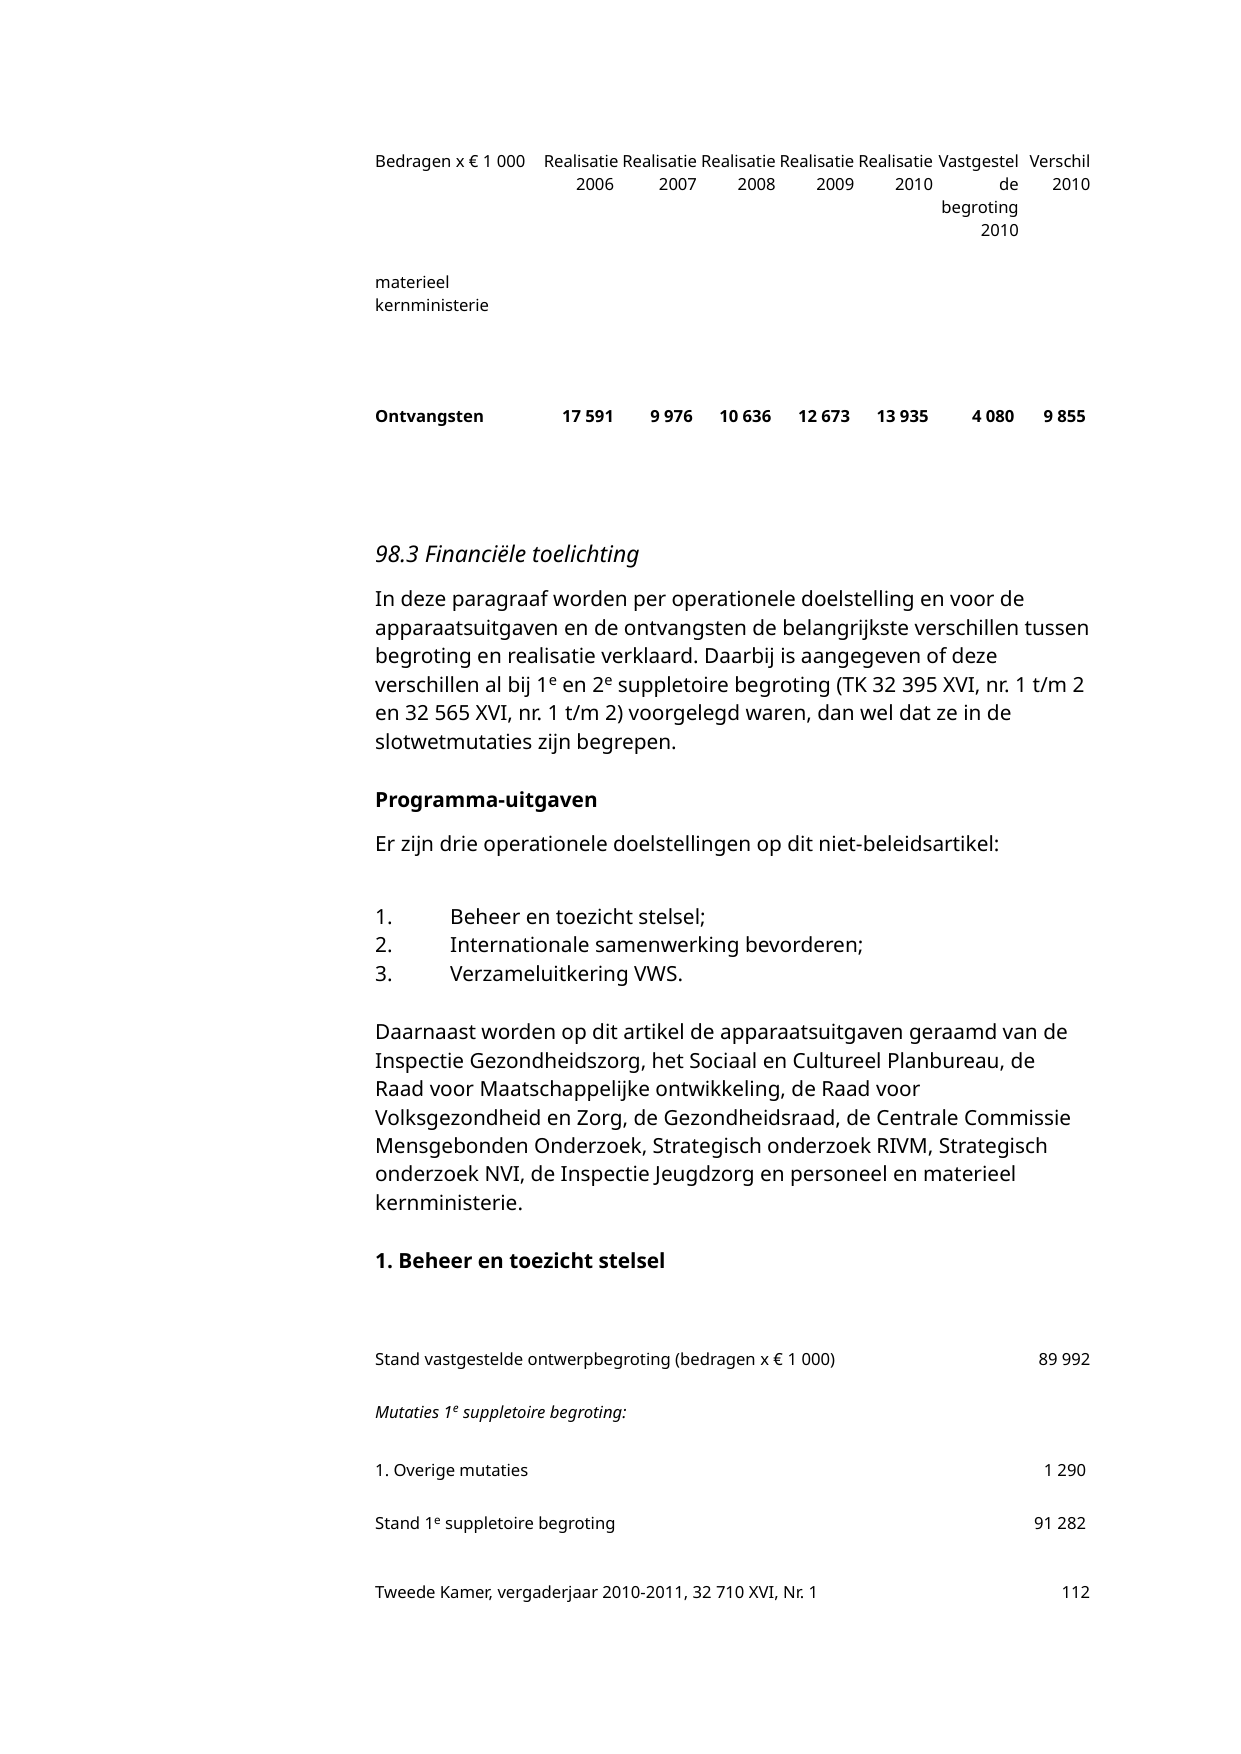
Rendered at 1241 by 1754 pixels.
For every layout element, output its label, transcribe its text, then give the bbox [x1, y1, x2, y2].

table_cell Ontvangsten [375, 405, 539, 457]
table_cell [539, 346, 618, 405]
table_cell 12 673 [775, 405, 854, 457]
text Daarnaast worden op dit artikel de apparaatsuitgaven geraamd van de Inspectie Gezondheidszorg, het Sociaal en Cultureel Planbureau, de Raad voor Maatschappelijke ontwikkeling, de Raad voor Volksgezondheid en Zorg, de Gezondheidsraad, de Centrale Commissie Mensgebonden Onderzoek, Strategisch onderzoek RIVM, Strategisch onderzoek NVI, de Inspectie Jeugdzorg en personeel en materieel kernministerie. [375, 1017, 1090, 1216]
list Verzameluitkering VWS. [375, 959, 1090, 987]
table_header Bedragen x € 1 000 [375, 150, 539, 271]
text Er zijn drie operationele doelstellingen op dit niet-beleidsartikel: [375, 829, 1090, 857]
table_cell 9 855 [1019, 405, 1090, 457]
table_header Realisatie 2008 [697, 150, 775, 271]
table_header Realisatie 2010 [854, 150, 933, 271]
table_header Verschil 2010 [1019, 150, 1090, 271]
table_header Vastgestelde begroting 2010 [933, 150, 1018, 271]
table_cell 1 290 [961, 1459, 1090, 1512]
table_cell 1. Overige mutaties [375, 1459, 961, 1512]
table_cell Mutaties 1e suppletoire begroting: [375, 1401, 961, 1459]
table_header Realisatie 2009 [775, 150, 854, 271]
table_cell [1019, 346, 1090, 405]
list Internationale samenwerking bevorderen; [375, 931, 1090, 959]
list Beheer en toezicht stelsel; [375, 902, 1090, 931]
table_cell [375, 346, 539, 405]
table_header 89 992 [961, 1348, 1090, 1401]
table_cell [618, 271, 697, 346]
table_cell materieel kernministerie [375, 271, 539, 346]
table_cell [697, 346, 775, 405]
table_header Realisatie 2007 [618, 150, 697, 271]
table_cell [1019, 271, 1090, 346]
table_cell [697, 271, 775, 346]
table_cell [539, 271, 618, 346]
table_cell 4 080 [933, 405, 1018, 457]
table_cell [618, 346, 697, 405]
table_cell 9 976 [618, 405, 697, 457]
table_cell [933, 271, 1018, 346]
table_header Stand vastgestelde ontwerpbegroting (bedragen x € 1 000) [375, 1348, 961, 1401]
table_cell Stand 1e suppletoire begroting [375, 1512, 961, 1534]
text In deze paragraaf worden per operationele doelstelling en voor de apparaatsuitgaven en de ontvangsten de belangrijkste verschillen tussen begroting en realisatie verklaard. Daarbij is aangegeven of deze verschillen al bij 1e en 2e suppletoire begroting (TK 32 395 XVI, nr. 1 t/m 2 en 32 565 XVI, nr. 1 t/m 2) voorgelegd waren, dan wel dat ze in de slotwetmutaties zijn begrepen. [375, 584, 1090, 755]
table_cell [854, 271, 933, 346]
table_cell [775, 346, 854, 405]
text 1. Beheer en toezicht stelsel [375, 1246, 1090, 1275]
table_cell [775, 271, 854, 346]
table_cell 13 935 [854, 405, 933, 457]
table_cell 10 636 [697, 405, 775, 457]
text Programma-uitgaven [375, 785, 1090, 814]
table_cell [961, 1401, 1090, 1459]
table_cell 17 591 [539, 405, 618, 457]
table_cell [854, 346, 933, 405]
table_cell 91 282 [961, 1512, 1090, 1534]
table_header Realisatie 2006 [539, 150, 618, 271]
table_cell [933, 346, 1018, 405]
subtitle 98.3 Financiële toelichting [375, 538, 1090, 569]
